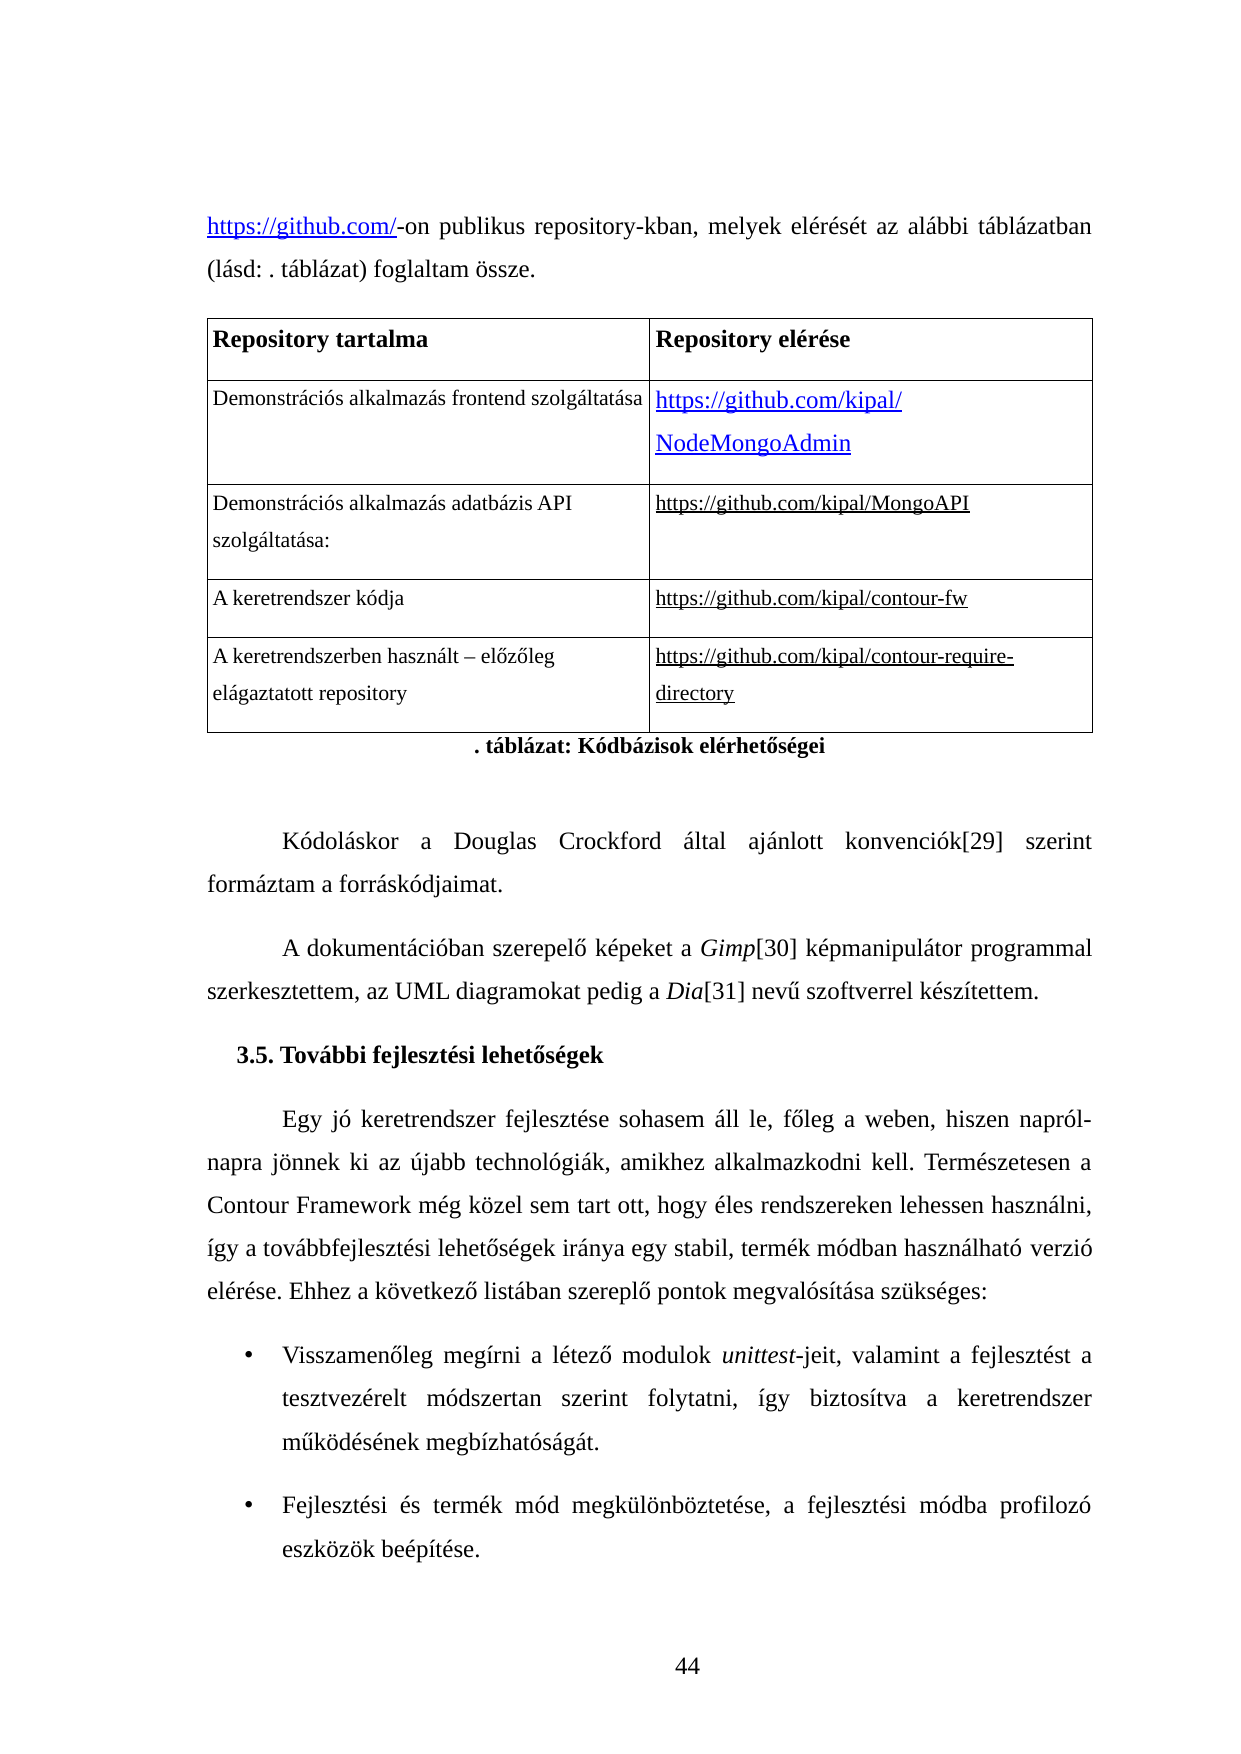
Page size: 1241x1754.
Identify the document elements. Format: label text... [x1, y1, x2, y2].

table_header Repository elérése [650, 319, 1092, 379]
table_cell A keretrendszer kódja [208, 580, 649, 637]
table_cell https://github.com/kipal/MongoAPI [650, 485, 1092, 579]
table_cell https://github.com/kipal/NodeMongoAdmin [650, 381, 1092, 484]
table_cell https://github.com/kipal/contour-require-directory [650, 638, 1092, 732]
text https://github.com/-on publikus repository-kban, melyek elérését az alábbi táblázatban (lásd: . táblázat) foglaltam össze. [207, 211, 1092, 283]
table_cell A keretrendszerben használt – előzőleg elágaztatott repository [208, 638, 649, 732]
text Kódoláskor a Douglas Crockford által ajánlott konvenciók[29] szerint formáztam a forráskódjaimat. [207, 826, 1092, 898]
table_header Repository tartalma [208, 319, 649, 379]
text . táblázat: Kódbázisok elérhetőségei [207, 733, 1092, 759]
list Fejlesztési és termék mód megkülönböztetése, a fejlesztési módba profilozó eszközök beépítése. [244, 1491, 1092, 1562]
table_cell Demonstrációs alkalmazás frontend szolgáltatása [208, 381, 649, 484]
subtitle 3.5. További fejlesztési lehetőségek [207, 1040, 1092, 1069]
table_cell Demonstrációs alkalmazás adatbázis API szolgáltatása: [208, 485, 649, 579]
text A dokumentációban szerepelő képeket a Gimp[30] képmanipulátor programmal szerkesztettem, az UML diagramokat pedig a Dia[31] nevű szoftverrel készítettem. [207, 933, 1092, 1005]
table_cell https://github.com/kipal/contour-fw [650, 580, 1092, 637]
list Visszamenőleg megírni a létező modulok unittest-jeit, valamint a fejlesztést a tesztvezérelt módszertan szerint folytatni, így biztosítva a keretrendszer működésének megbízhatóságát. [244, 1340, 1092, 1455]
text Egy jó keretrendszer fejlesztése sohasem áll le, főleg a weben, hiszen napról-napra jönnek ki az újabb technológiák, amikhez alkalmazkodni kell. Természetesen a Contour Framework még közel sem tart ott, hogy éles rendszereken lehessen használni, így a továbbfejlesztési lehetőségek iránya egy stabil, termék módban használható verzió elérése. Ehhez a következő listában szereplő pontok megvalósítása szükséges: [207, 1104, 1092, 1305]
